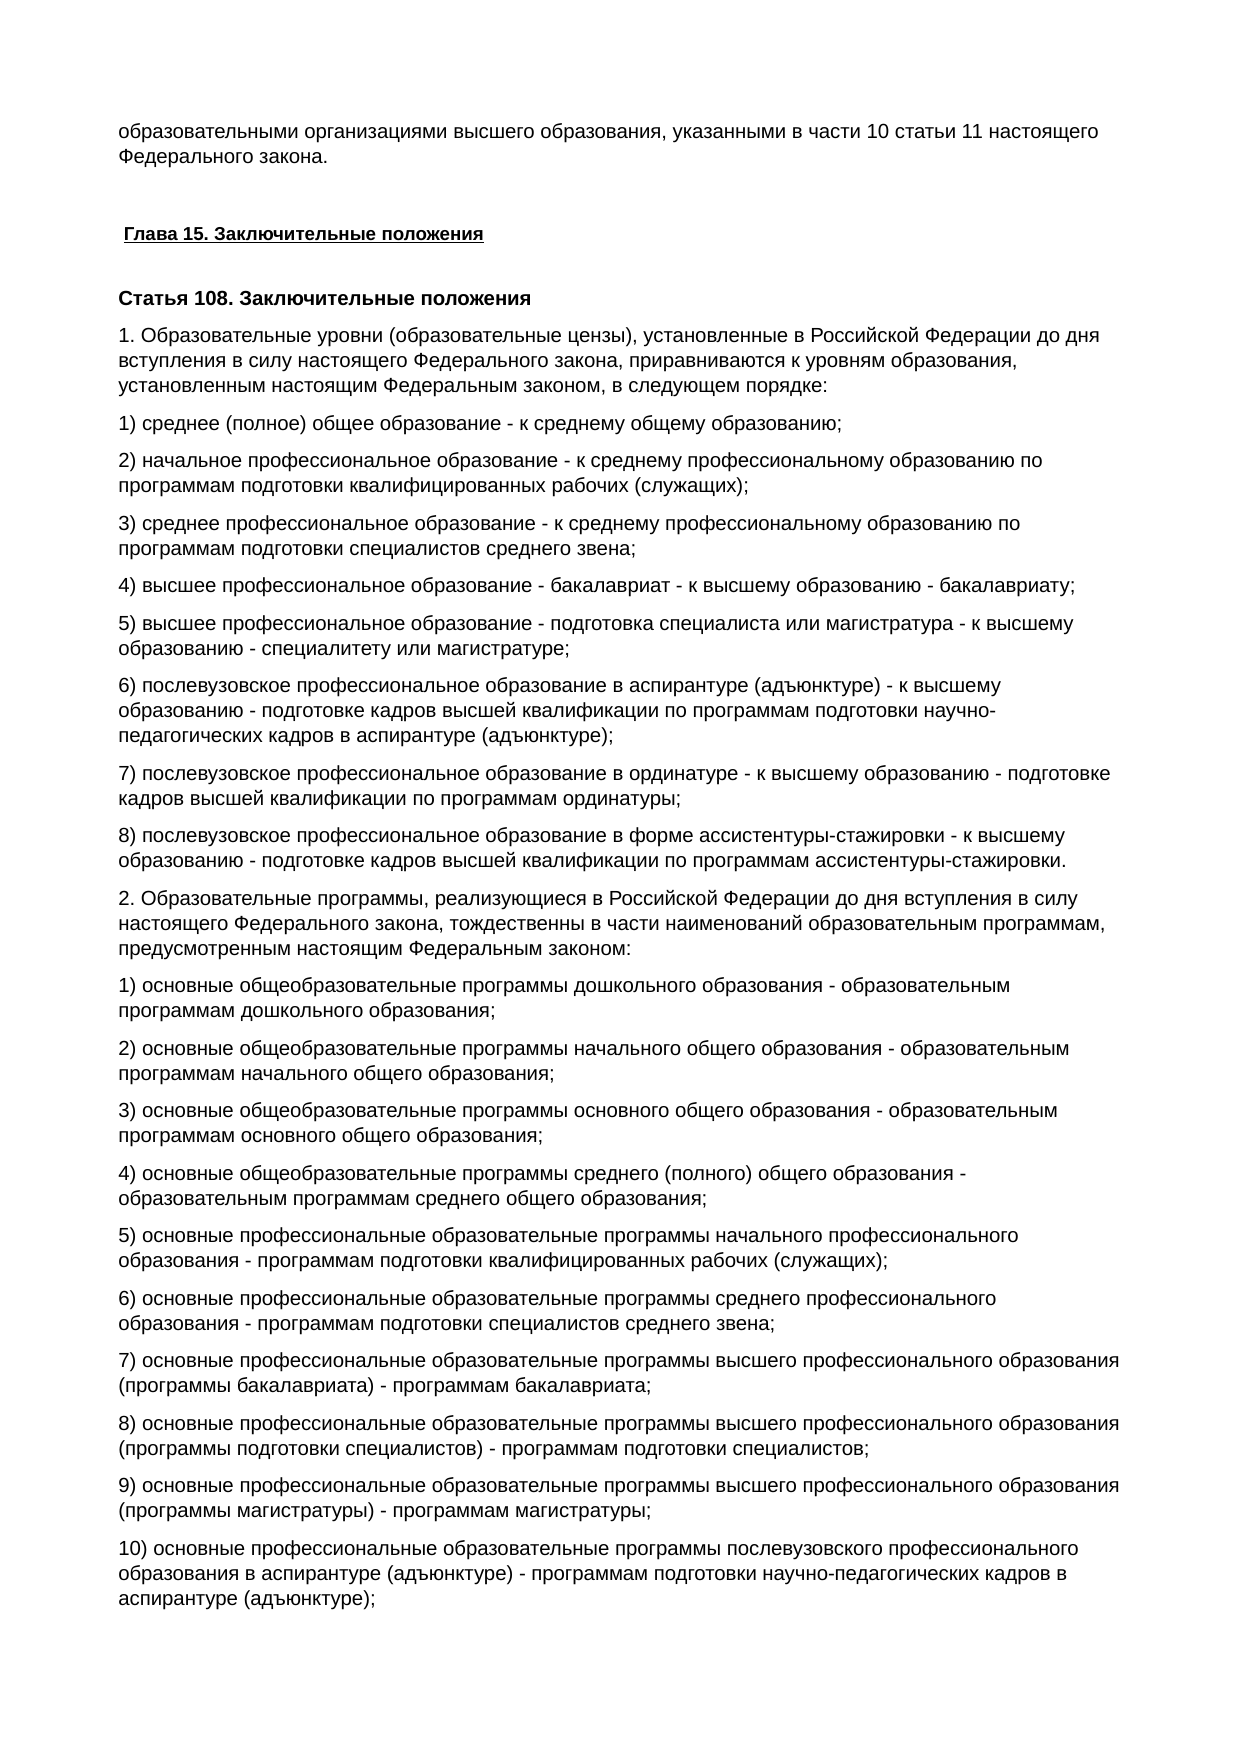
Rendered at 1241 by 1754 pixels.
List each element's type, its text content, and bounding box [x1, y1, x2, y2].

text 4) высшее профессиональное образование - бакалавриат - к высшему образованию - бакалавриату; [118, 572, 1122, 597]
text 4) основные общеобразовательные программы среднего (полного) общего образования - образовательным программам среднего общего образования; [118, 1159, 1122, 1209]
text 5) основные профессиональные образовательные программы начального профессионального образования - программам подготовки квалифицированных рабочих (служащих); [118, 1222, 1122, 1272]
text 7) основные профессиональные образовательные программы высшего профессионального образования (программы бакалавриата) - программам бакалавриата; [118, 1347, 1122, 1397]
text 2) основные общеобразовательные программы начального общего образования - образовательным программам начального общего образования; [118, 1034, 1122, 1084]
text 2. Образовательные программы, реализующиеся в Российской Федерации до дня вступления в силу настоящего Федерального закона, тождественны в части наименований образовательным программам, предусмотренным настоящим Федеральным законом: [118, 884, 1122, 959]
text 9) основные профессиональные образовательные программы высшего профессионального образования (программы магистратуры) - программам магистратуры; [118, 1472, 1122, 1522]
text 1. Образовательные уровни (образовательные цензы), установленные в Российской Федерации до дня вступления в силу настоящего Федерального закона, приравниваются к уровням образования, установленным настоящим Федеральным законом, в следующем порядке: [118, 322, 1122, 397]
text 3) основные общеобразовательные программы основного общего образования - образовательным программам основного общего образования; [118, 1097, 1122, 1147]
text 10) основные профессиональные образовательные программы послевузовского профессионального образования в аспирантуре (адъюнктуре) - программам подготовки научно-педагогических кадров в аспирантуре (адъюнктуре); [118, 1534, 1122, 1609]
text 8) основные профессиональные образовательные программы высшего профессионального образования (программы подготовки специалистов) - программам подготовки специалистов; [118, 1409, 1122, 1459]
text 6) послевузовское профессиональное образование в аспирантуре (адъюнктуре) - к высшему образованию - подготовке кадров высшей квалификации по программам подготовки научно-педагогических кадров в аспирантуре (адъюнктуре); [118, 672, 1122, 747]
text 2) начальное профессиональное образование - к среднему профессиональному образованию по программам подготовки квалифицированных рабочих (служащих); [118, 447, 1122, 497]
text 6) основные профессиональные образовательные программы среднего профессионального образования - программам подготовки специалистов среднего звена; [118, 1284, 1122, 1334]
text 5) высшее профессиональное образование - подготовка специалиста или магистратура - к высшему образованию - специалитету или магистратуре; [118, 609, 1122, 659]
subtitle Статья 108. Заключительные положения [118, 286, 1122, 309]
text 3) среднее профессиональное образование - к среднему профессиональному образованию по программам подготовки специалистов среднего звена; [118, 509, 1122, 559]
text 1) основные общеобразовательные программы дошкольного образования - образовательным программам дошкольного образования; [118, 972, 1122, 1022]
text 1) среднее (полное) общее образование - к среднему общему образованию; [118, 409, 1122, 434]
text образовательными организациями высшего образования, указанными в части 10 статьи 11 настоящего Федерального закона. [118, 118, 1122, 168]
text 7) послевузовское профессиональное образование в ординатуре - к высшему образованию - подготовке кадров высшей квалификации по программам ординатуры; [118, 759, 1122, 809]
text 8) послевузовское профессиональное образование в форме ассистентуры-стажировки - к высшему образованию - подготовке кадров высшей квалификации по программам ассистентуры-стажировки. [118, 822, 1122, 872]
subtitle Глава 15. Заключительные положения [118, 206, 1122, 249]
